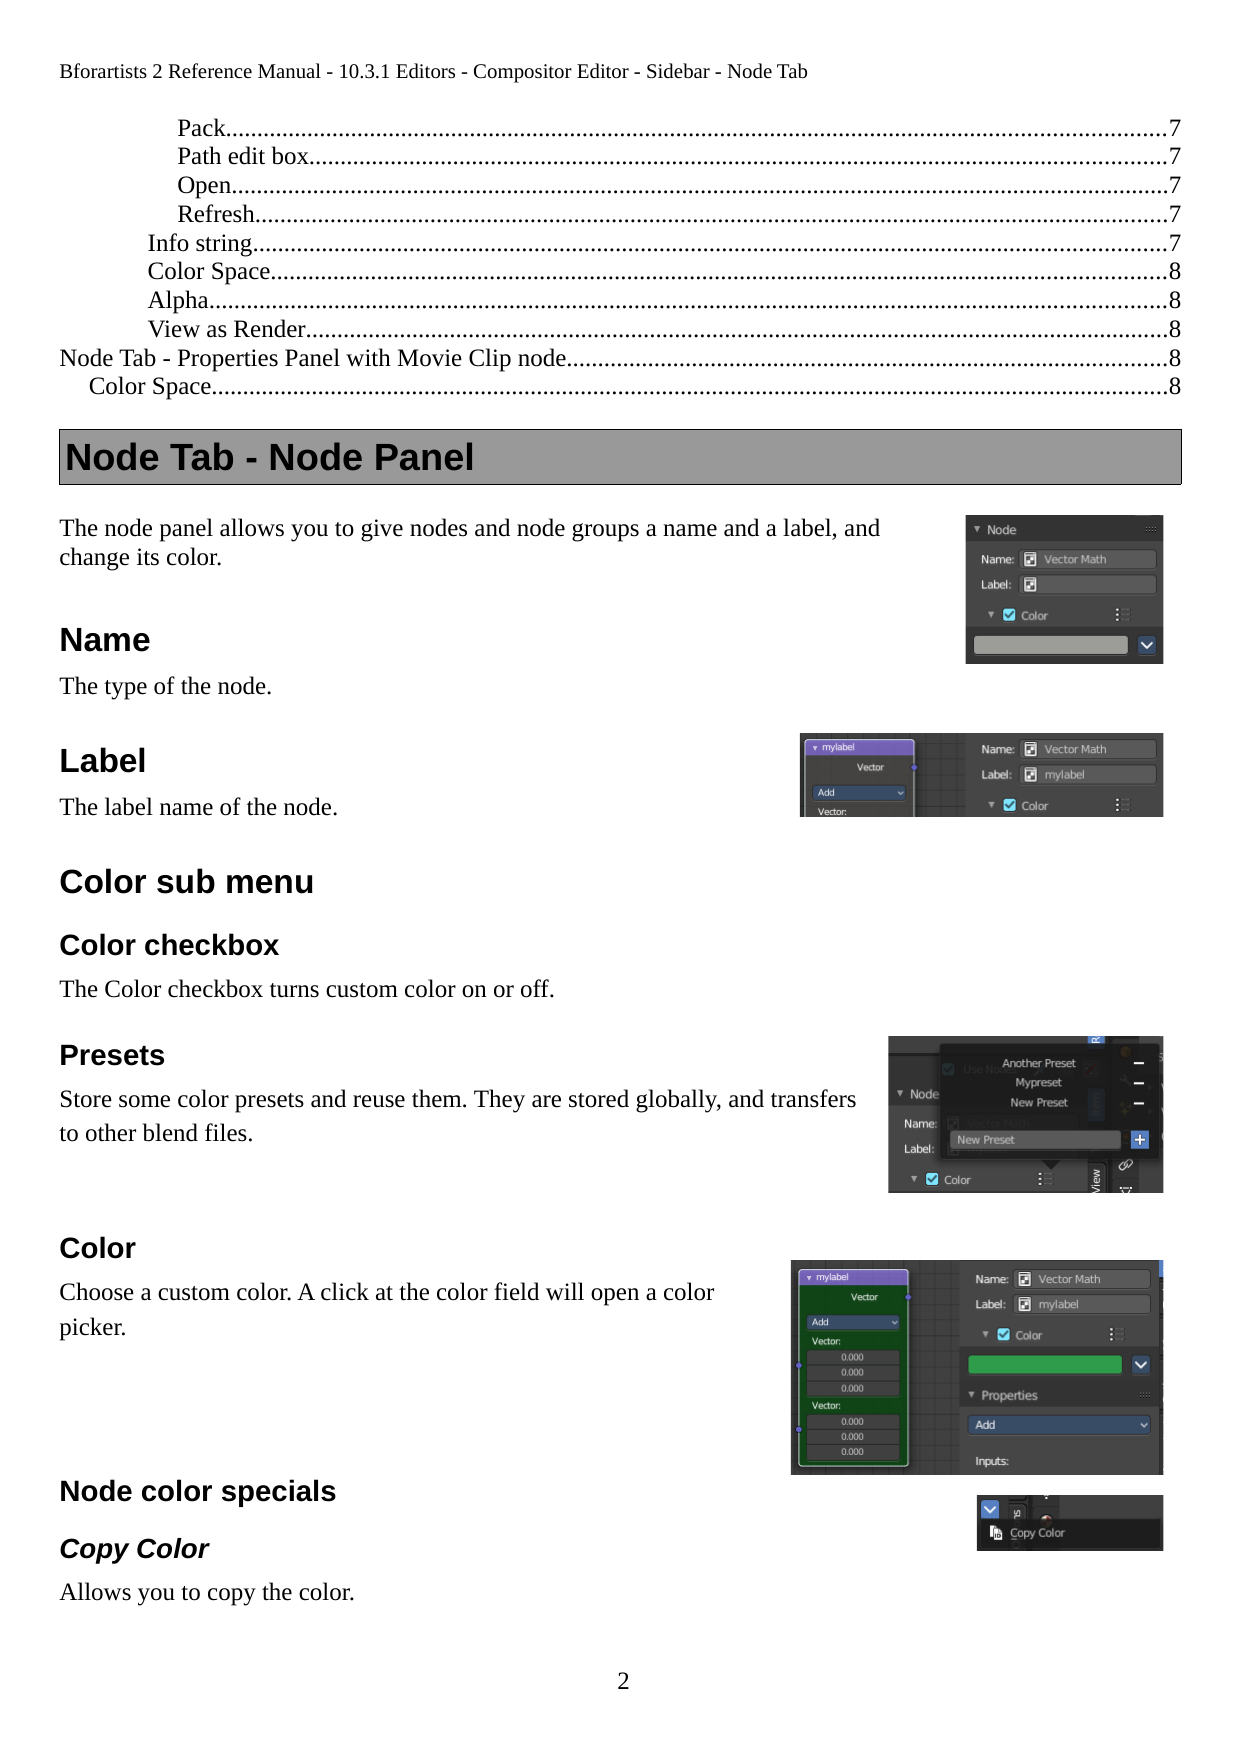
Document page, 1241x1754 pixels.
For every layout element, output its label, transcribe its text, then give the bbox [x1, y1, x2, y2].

text Open 7 [177, 170, 1181, 199]
subtitle Color [59, 1231, 1181, 1265]
text Pack 7 [177, 113, 1181, 141]
subtitle [1164, 1038, 1181, 1071]
text Alpha 8 [147, 285, 1181, 314]
text The label name of the node. [59, 792, 1181, 821]
text Color Space 8 [88, 371, 1181, 400]
subtitle Color sub menu [59, 862, 1181, 901]
text Node Tab - Properties Panel with Movie Clip node 8 [59, 343, 1181, 371]
subtitle [1164, 741, 1181, 780]
subtitle Name [59, 620, 965, 659]
text The node panel allows you to give nodes and node groups a name and a label, and change its color. [59, 513, 1181, 570]
text The type of the node. [59, 671, 1181, 700]
text Allows you to copy the color. [59, 1577, 1181, 1606]
subtitle Label [59, 741, 799, 780]
picture [799, 733, 1164, 817]
subtitle [1164, 620, 1181, 659]
subtitle Copy Color [59, 1532, 1181, 1564]
picture [965, 515, 1164, 664]
text Choose a custom color. A click at the color field will open a color picker. [59, 1277, 790, 1341]
picture [790, 1260, 1164, 1475]
table_header Node Tab - Node Panel [60, 430, 1181, 484]
subtitle Presets [59, 1038, 888, 1071]
picture [888, 1036, 1164, 1193]
text Refresh 7 [177, 199, 1181, 228]
text Path edit box 7 [177, 141, 1181, 170]
text Color Space 8 [147, 256, 1181, 285]
text Store some color presets and reuse them. They are stored globally, and transfers to other blend files. [59, 1084, 888, 1147]
text The Color checkbox turns custom color on or off. [59, 974, 1181, 1003]
subtitle Color checkbox [59, 928, 1181, 962]
text View as Render 8 [147, 314, 1181, 343]
subtitle Node color specials [59, 1474, 1181, 1507]
picture [976, 1495, 1164, 1551]
text Info string 7 [147, 228, 1181, 256]
